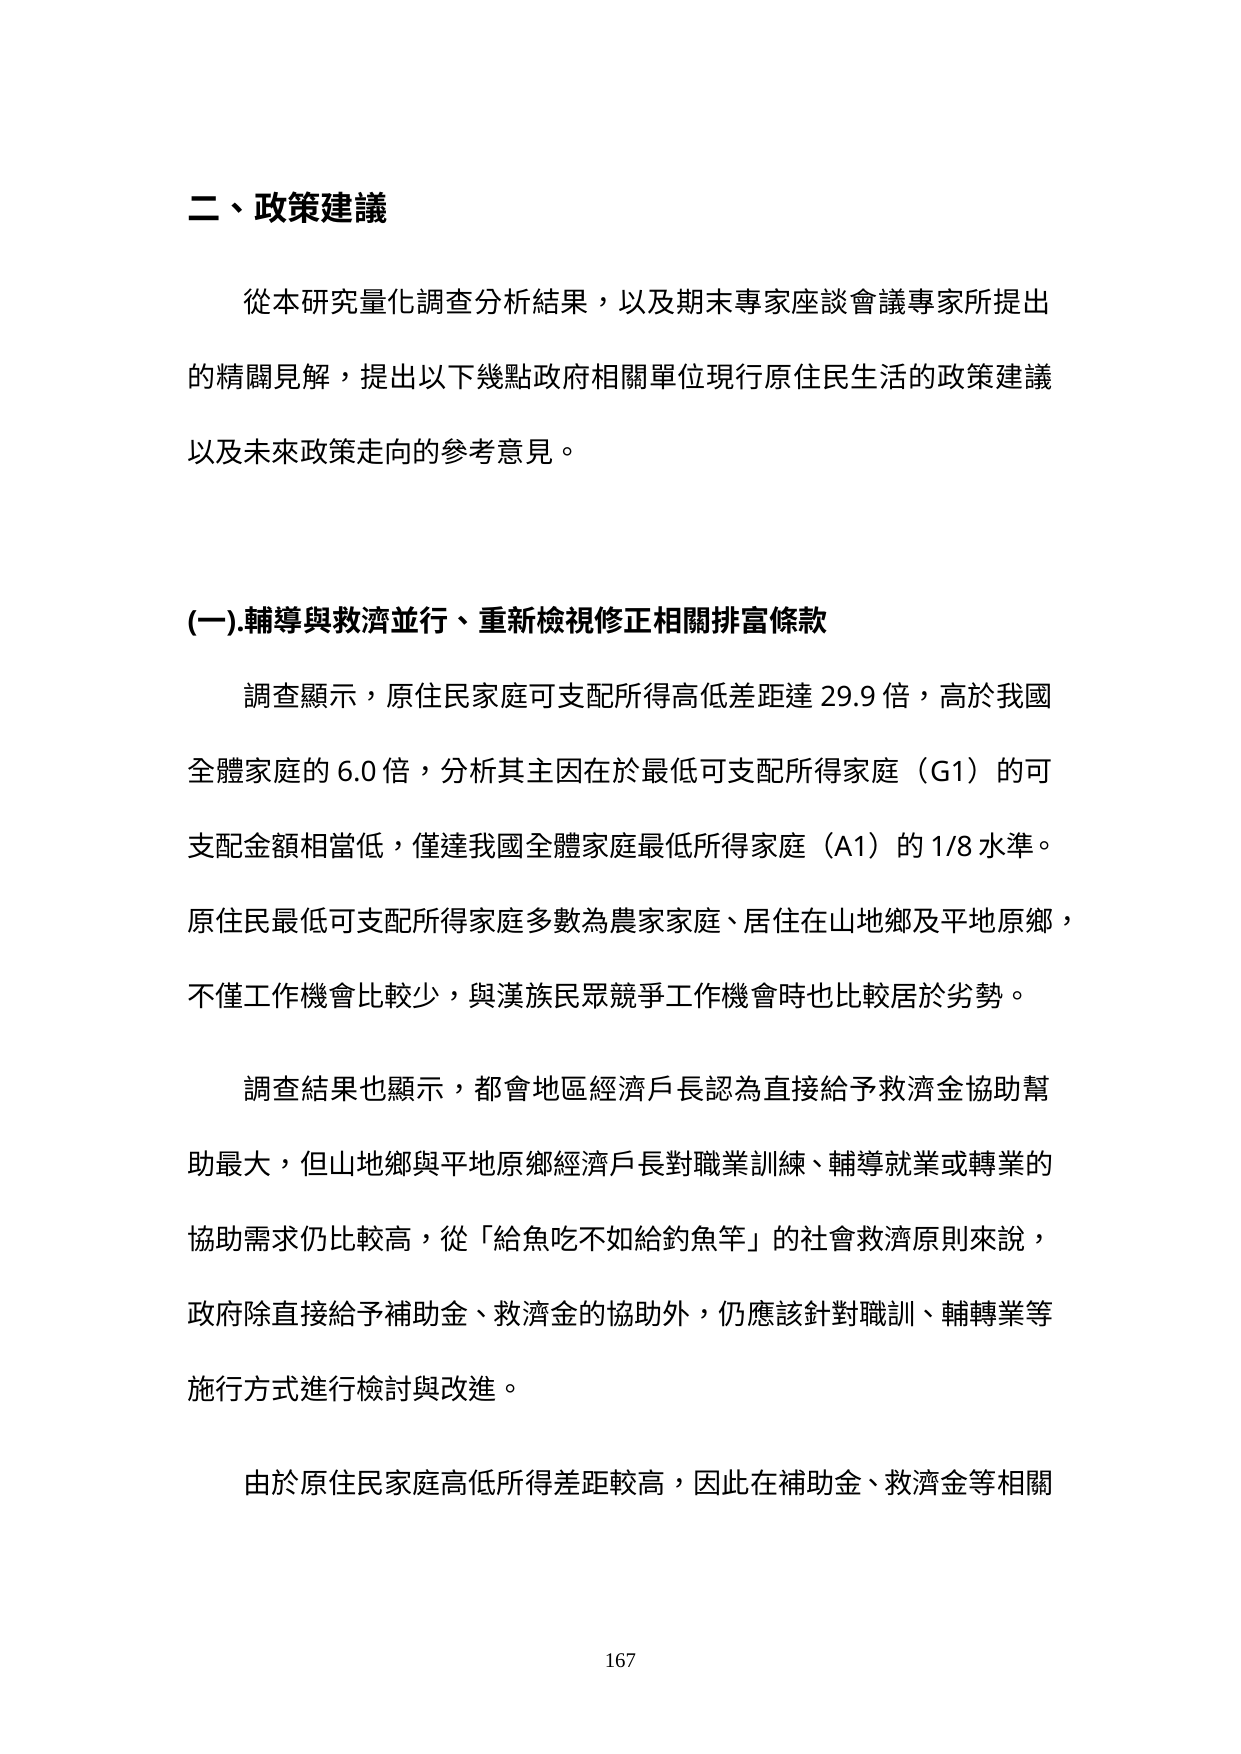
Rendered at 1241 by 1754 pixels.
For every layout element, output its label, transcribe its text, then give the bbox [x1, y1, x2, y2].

text 從本研究量化調查分析結果，以及期末專家座談會議專家所提出的精闢見解，提出以下幾點政府相關單位現行原住民生活的政策建議，以及未來政策走向的參考意見。 [187, 262, 1053, 487]
text 由於原住民家庭高低所得差距較高，因此在補助金、救濟金等相關 [187, 1444, 1053, 1519]
text 調查結果也顯示，都會地區經濟戶長認為直接給予救濟金協助幫助最大，但山地鄉與平地原鄉經濟戶長對職業訓練、輔導就業或轉業的協助需求仍比較高，從「給魚吃不如給釣魚竿」的社會救濟原則來說，政府除直接給予補助金、救濟金的協助外，仍應該針對職訓、輔轉業等施行方式進行檢討與改進。 [187, 1050, 1053, 1425]
text 二、政策建議 [187, 169, 1053, 244]
text 調查顯示，原住民家庭可支配所得高低差距達29.9倍，高於我國全體家庭的6.0倍，分析其主因在於最低可支配所得家庭（G1）的可支配金額相當低，僅達我國全體家庭最低所得家庭（A1）的1/8水準。原住民最低可支配所得家庭多數為農家家庭、居住在山地鄉及平地原鄉，不僅工作機會比較少，與漢族民眾競爭工作機會時也比較居於劣勢。 [187, 656, 1053, 1031]
text (一).輔導與救濟並行、重新檢視修正相關排富條款 [187, 581, 1053, 656]
